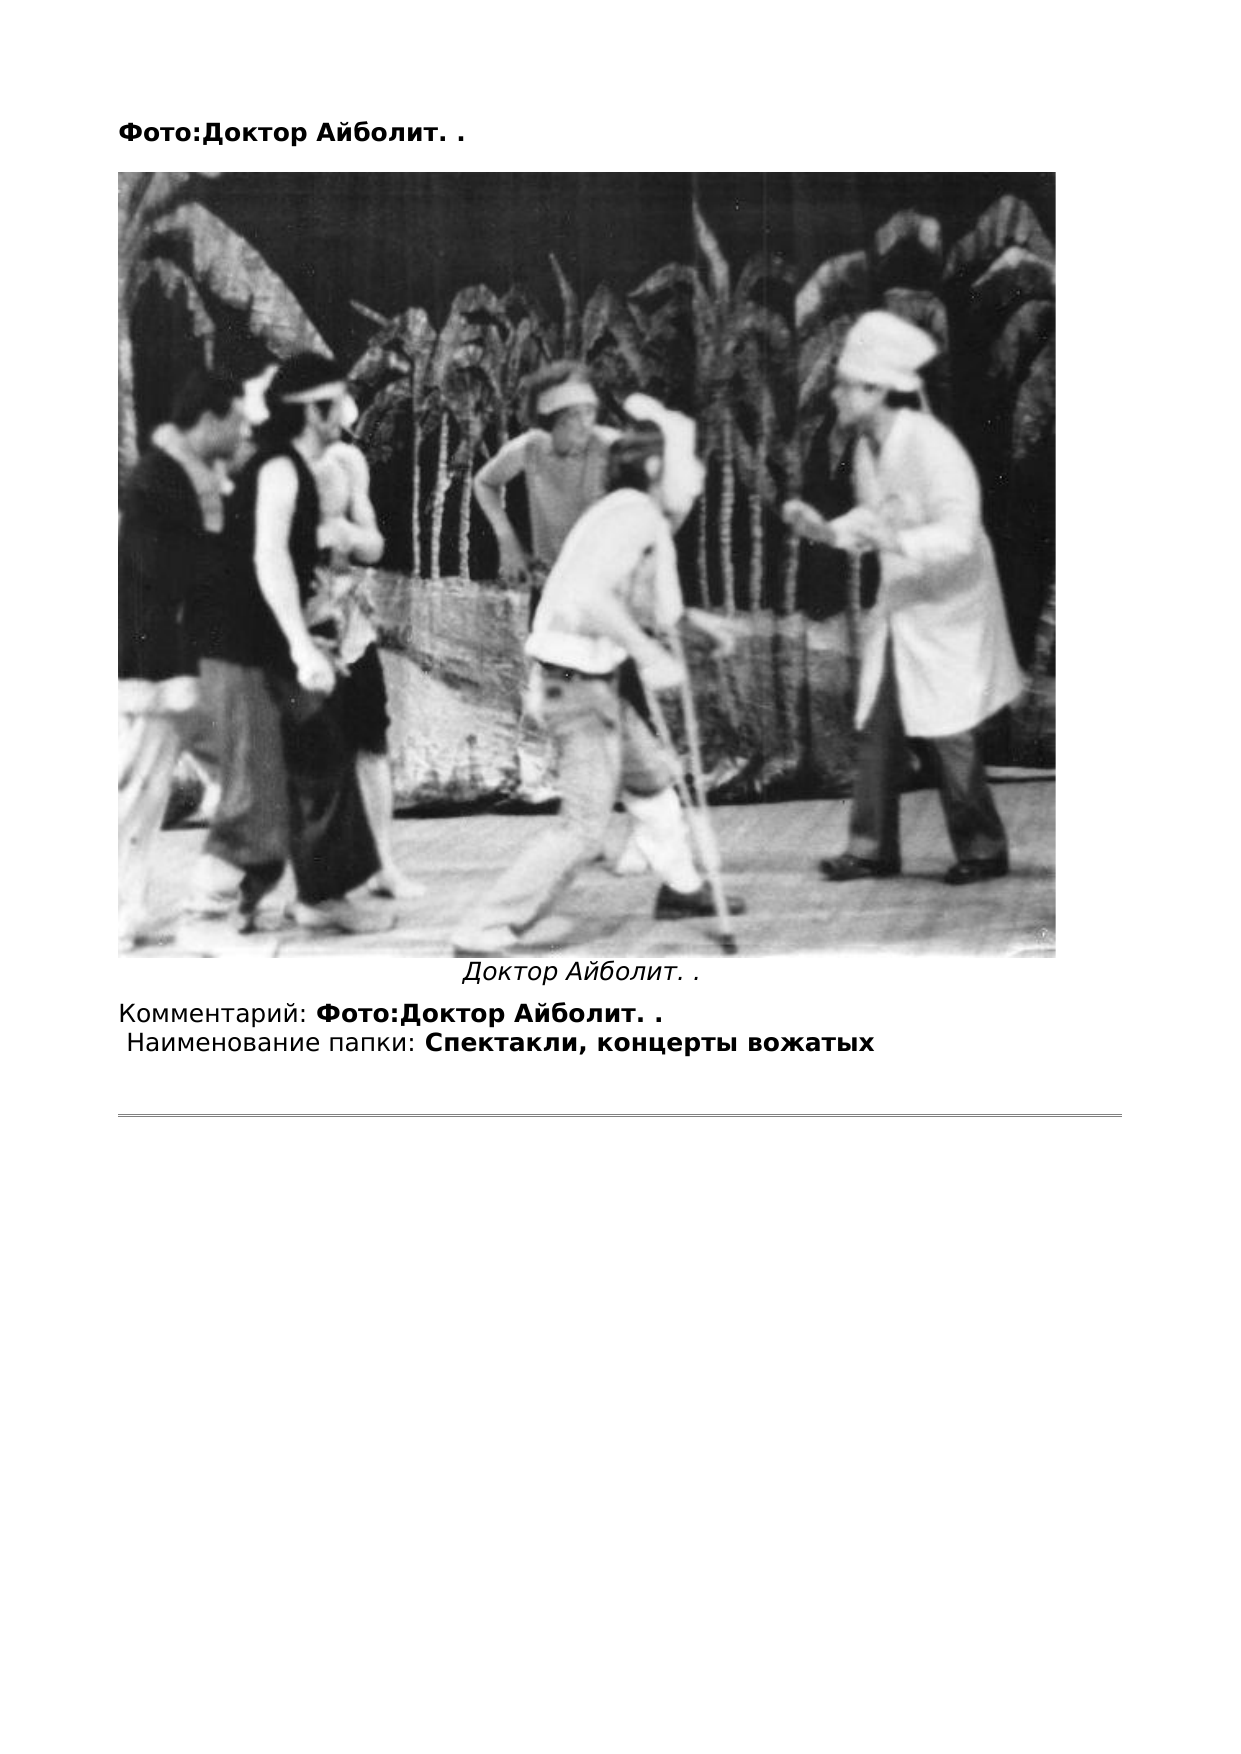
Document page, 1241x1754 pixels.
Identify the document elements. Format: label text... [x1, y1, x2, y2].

picture [118, 172, 1056, 958]
subtitle Фото:Доктор Айболит. . [118, 118, 1122, 147]
text Комментарий: Фото:Доктор Айболит. . Наименование папки: Спектакли, концерты вожатых [118, 999, 1122, 1087]
text Доктор Айболит. . [118, 958, 1056, 987]
